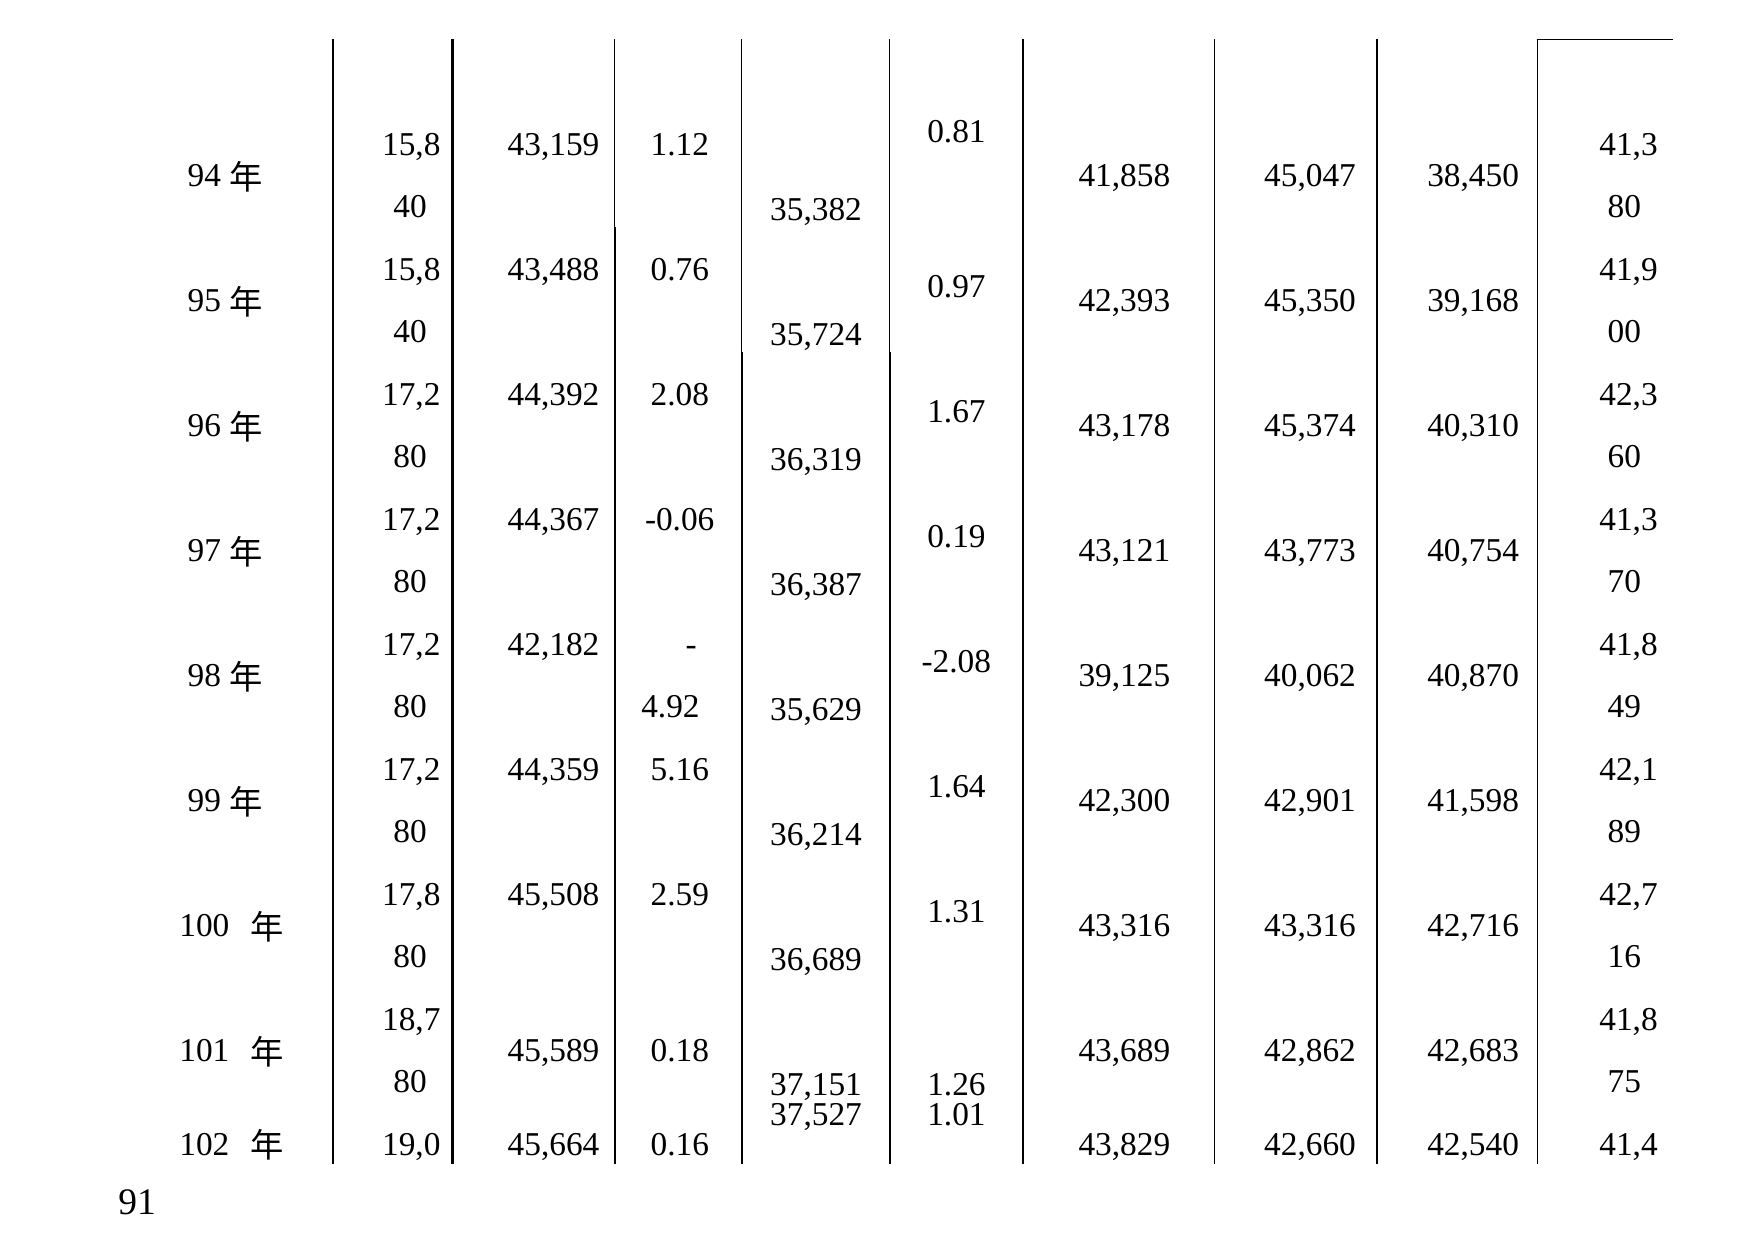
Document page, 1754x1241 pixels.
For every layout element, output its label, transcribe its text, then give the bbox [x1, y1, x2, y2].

table_cell 42,300 [1024, 727, 1214, 852]
table_cell 17,280 [334, 727, 451, 852]
table_cell 41,875 [1538, 977, 1673, 1102]
table_cell 40,062 [1215, 602, 1376, 727]
table_cell 98年 [84, 602, 332, 727]
table_cell 43,121 [1024, 477, 1214, 602]
table_cell 15,840 [334, 227, 451, 352]
table_cell 43,829 [1024, 1102, 1214, 1164]
table_cell 99年 [84, 727, 332, 852]
table_cell 45,350 [1215, 227, 1376, 352]
table_cell 41,4 [1538, 1102, 1673, 1164]
table_cell 44,392 [454, 352, 614, 477]
table_cell 43,773 [1215, 477, 1376, 602]
table_cell -4.92 [616, 602, 741, 727]
table_cell 1.26 [891, 977, 1022, 1102]
table_cell 42,862 [1215, 977, 1376, 1102]
table_cell 42,660 [1215, 1102, 1376, 1164]
table_cell 0.76 [616, 227, 741, 352]
table_cell 95年 [84, 227, 332, 352]
table_cell 1.01 [891, 1102, 1022, 1164]
table_cell 45,374 [1215, 352, 1376, 477]
table_cell 36,319 [743, 352, 889, 477]
table_cell 102年 [84, 1102, 332, 1164]
table_cell 97年 [84, 477, 332, 602]
table_cell 42,182 [454, 602, 614, 727]
table_cell 44,359 [454, 727, 614, 852]
table_cell 43,159 [454, 39, 614, 227]
table_cell 44,367 [454, 477, 614, 602]
table_cell 39,168 [1378, 227, 1537, 352]
table_cell -0.06 [616, 477, 741, 602]
table_cell 38,450 [1378, 39, 1537, 227]
table_cell 41,380 [1538, 40, 1673, 227]
table_cell 101年 [84, 977, 332, 1102]
table_cell 1.67 [891, 352, 1022, 477]
table_cell 35,724 [742, 227, 889, 352]
table_cell 36,689 [743, 852, 889, 977]
table_cell 5.16 [616, 727, 741, 852]
table_cell 1.31 [891, 852, 1022, 977]
table_cell 42,540 [1378, 1102, 1537, 1164]
table_cell 45,047 [1215, 39, 1376, 227]
table_cell 100年 [84, 852, 332, 977]
table_cell 42,901 [1215, 727, 1376, 852]
table_cell 45,508 [454, 852, 614, 977]
table_cell 18,780 [334, 977, 451, 1102]
table_cell 40,310 [1378, 352, 1537, 477]
table_cell 43,316 [1215, 852, 1376, 977]
table_cell 0.18 [616, 977, 741, 1102]
table_cell 40,870 [1378, 602, 1537, 727]
table_cell 0.16 [616, 1102, 741, 1164]
table_cell 37,527 [743, 1102, 889, 1164]
table_cell 94年 [84, 39, 332, 227]
table_cell 19,0 [334, 1102, 451, 1164]
table_cell 1.64 [891, 727, 1022, 852]
table_cell 37,151 [743, 977, 889, 1102]
table_cell 1.12 [615, 39, 741, 227]
table_cell 42,683 [1378, 977, 1537, 1102]
table_cell 0.19 [891, 477, 1022, 602]
table_cell 41,858 [1024, 39, 1214, 227]
table_cell 39,125 [1024, 602, 1214, 727]
table_cell 17,280 [334, 352, 451, 477]
table_cell 96年 [84, 352, 332, 477]
table_cell 17,280 [334, 477, 451, 602]
table_cell 17,880 [334, 852, 451, 977]
table_cell 43,488 [454, 227, 614, 352]
table_cell 43,178 [1024, 352, 1214, 477]
table_cell 2.08 [616, 352, 741, 477]
table_cell 2.59 [616, 852, 741, 977]
table_cell 45,664 [454, 1102, 614, 1164]
table_cell 45,589 [454, 977, 614, 1102]
table_cell 15,840 [334, 39, 451, 227]
table_cell 35,629 [743, 602, 889, 727]
table_cell 35,382 [742, 39, 889, 227]
table_cell 43,689 [1024, 977, 1214, 1102]
table_cell 43,316 [1024, 852, 1214, 977]
table_cell 42,393 [1024, 227, 1214, 352]
table_cell 42,716 [1378, 852, 1537, 977]
table_cell 17,280 [334, 602, 451, 727]
table_cell -2.08 [891, 602, 1022, 727]
table_cell 40,754 [1378, 477, 1537, 602]
table_cell 0.81 [890, 39, 1022, 227]
table_cell 41,598 [1378, 727, 1537, 852]
table_cell 0.97 [890, 227, 1022, 352]
table_cell 41,900 42,360 41,370 41,849 42,189 42,716 [1538, 227, 1673, 977]
table_cell 36,387 [743, 477, 889, 602]
table_cell 36,214 [743, 727, 889, 852]
